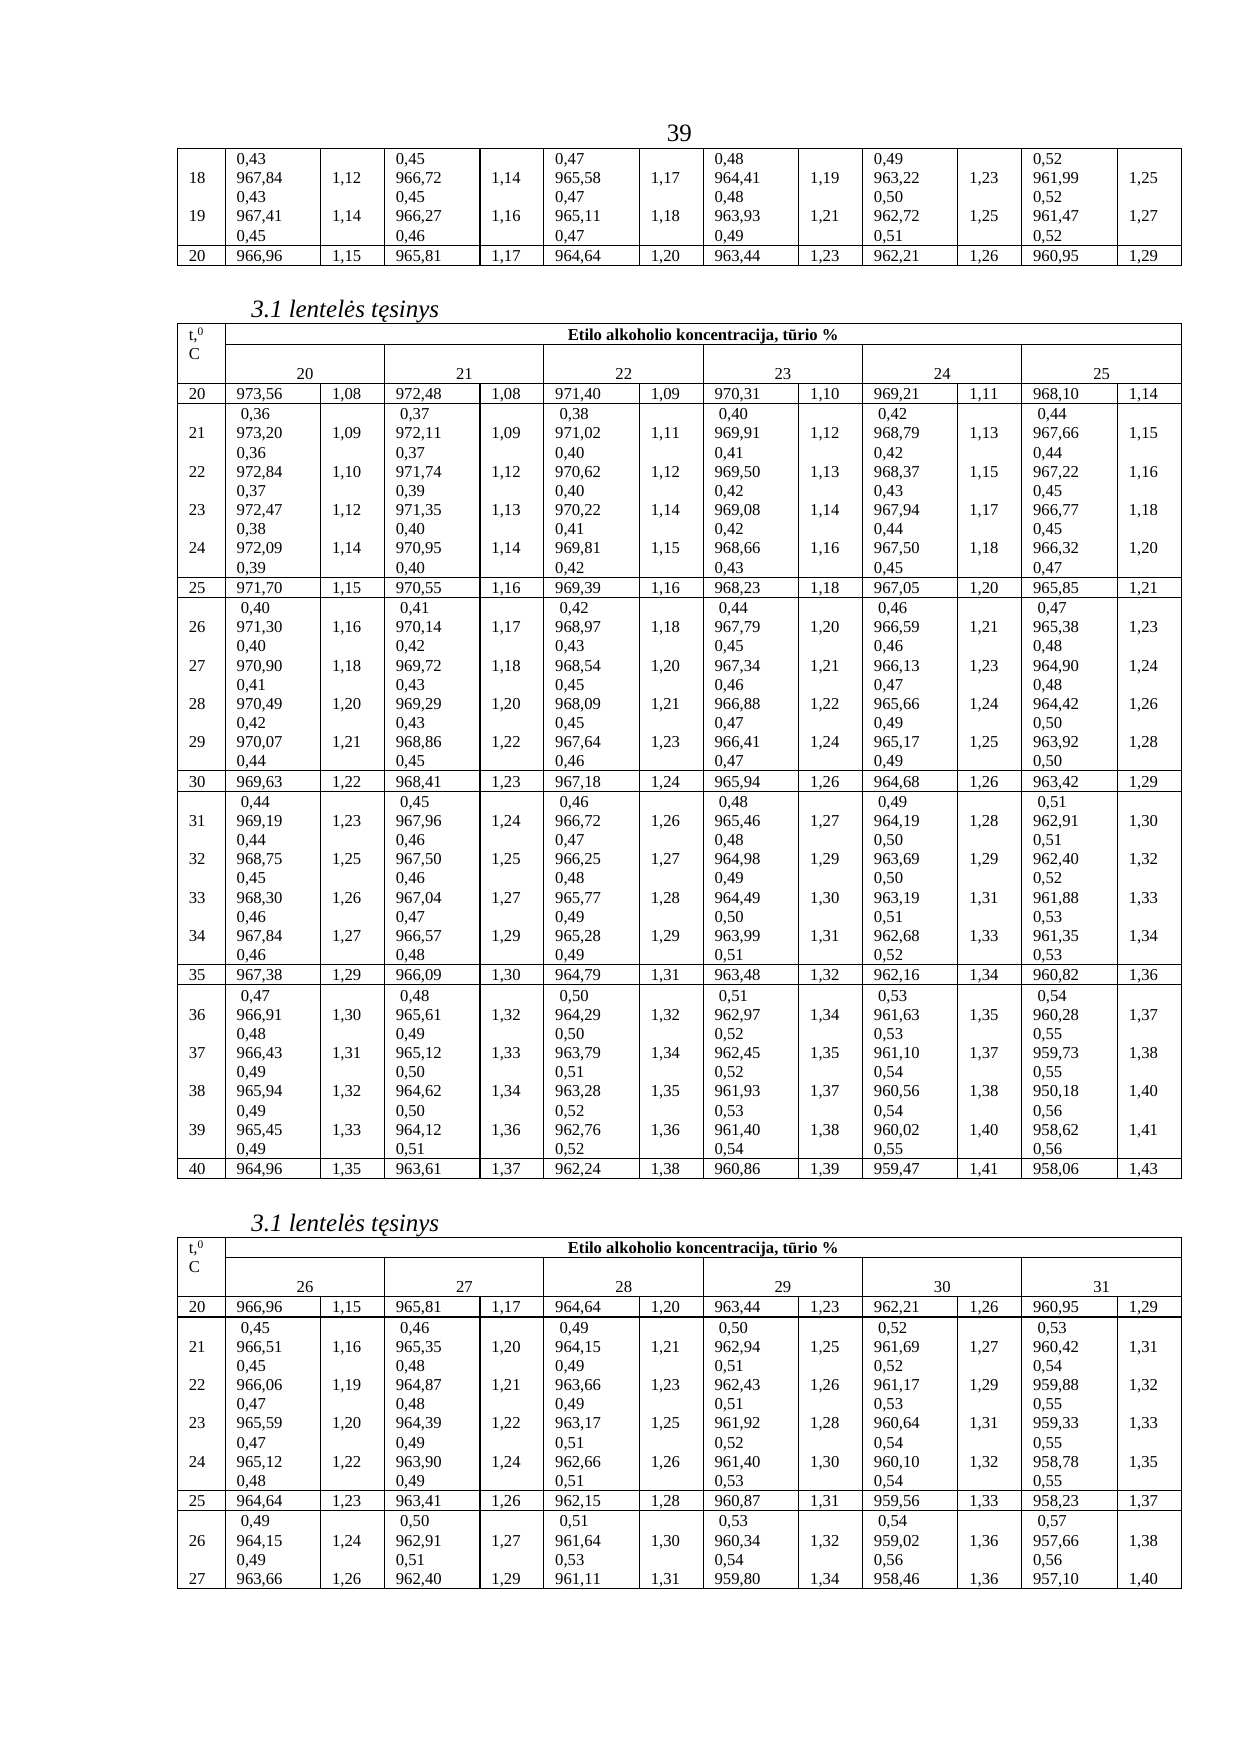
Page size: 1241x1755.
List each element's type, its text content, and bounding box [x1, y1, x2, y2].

table_cell 30 [863, 1258, 1021, 1296]
table_cell 1,41 [958, 1159, 1021, 1178]
table_cell 1,26 [958, 1297, 1021, 1316]
table_cell 27 [385, 1258, 543, 1296]
table_cell 1,29 [321, 965, 384, 984]
text 3.1 lentelės tęsinys [177, 1208, 1181, 1237]
table_cell 964,68 [863, 771, 957, 791]
table_cell 958,06 [1022, 1159, 1117, 1178]
table_cell 1,26 1,27 1,28 1,29 [640, 792, 703, 964]
table_cell 966,96 [226, 246, 320, 265]
table_cell 1,32 1,34 [799, 1511, 862, 1588]
table_cell 0,47 966,91 0,48 966,43 0,49 965,94 0,49 965,45 0,49 [226, 985, 320, 1158]
table_cell 1,35 [321, 1159, 384, 1178]
table_cell 1,12 1,14 [321, 149, 384, 244]
table_cell 960,95 [1022, 246, 1117, 265]
table_cell 1,33 [958, 1491, 1021, 1510]
table_cell 964,64 [544, 1297, 639, 1316]
table_cell 0,48 965,61 0,49 965,12 0,50 964,62 0,50 964,12 0,51 [385, 985, 479, 1158]
table_cell 1,24 1,26 [321, 1511, 384, 1588]
table_cell 0,48 965,46 0,48 964,98 0,49 964,49 0,50 963,99 0,51 [704, 792, 798, 964]
table_cell 969,63 [226, 771, 320, 791]
table_cell 1,38 1,40 [1118, 1511, 1181, 1588]
table_cell 1,30 1,31 1,32 1,33 [321, 985, 384, 1158]
table_cell 0,49 964,19 0,50 963,69 0,50 963,19 0,51 962,68 0,52 [863, 792, 957, 964]
table_cell 1,37 1,38 1,40 1,41 [1118, 985, 1181, 1158]
table_cell 1,32 [799, 965, 862, 984]
table_cell 1,20 1,21 1,22 1,24 [799, 598, 862, 770]
table_cell 1,39 [799, 1159, 862, 1178]
table_cell 970,55 [385, 578, 479, 597]
table_cell 20 [178, 1297, 225, 1316]
table_cell 965,81 [385, 246, 479, 265]
table_cell 1,15 [321, 1297, 384, 1316]
table_cell 973,56 [226, 384, 320, 403]
table_cell 1,24 [640, 771, 703, 791]
table_cell 1,30 1,32 1,33 1,34 [1118, 792, 1181, 964]
table_cell 1,17 [481, 246, 543, 265]
table_cell 1,21 [1118, 578, 1181, 597]
table_cell 1,09 [640, 384, 703, 403]
table_cell 0,47 965,58 0,47 965,11 0,47 [544, 149, 639, 244]
table_cell 1,31 [640, 965, 703, 984]
table_cell 960,95 [1022, 1297, 1117, 1316]
table_cell 1,27 1,29 1,30 1,31 [799, 792, 862, 964]
table_cell 969,21 [863, 384, 957, 403]
table_cell 1,37 [1118, 1491, 1181, 1510]
table_cell 0,49 964,15 0,49 963,66 0,49 963,17 0,51 962,66 0,51 [544, 1318, 639, 1490]
table_cell 0,50 962,94 0,51 962,43 0,51 961,92 0,52 961,40 0,53 [704, 1318, 798, 1490]
table_cell 1,14 1,16 [481, 149, 543, 244]
table_cell 1,20 [958, 578, 1021, 597]
table_cell 0,36 973,20 0,36 972,84 0,37 972,47 0,38 972,09 0,39 [226, 404, 320, 577]
table_cell 26 [226, 1258, 384, 1296]
table_cell 972,48 [385, 384, 479, 403]
table_cell 1,15 1,16 1,18 1,20 [1118, 404, 1181, 577]
table_cell 1,19 1,21 [799, 149, 862, 244]
table_cell 0,46 965,35 0,48 964,87 0,48 964,39 0,49 963,90 0,49 [385, 1318, 479, 1490]
table_cell 959,56 [863, 1491, 957, 1510]
table_cell 26 27 28 29 [178, 598, 225, 770]
table_cell 1,15 [321, 246, 384, 265]
table_cell 24 [863, 345, 1021, 383]
table_cell 30 [178, 771, 225, 791]
table_cell 965,85 [1022, 578, 1117, 597]
table_cell 967,05 [863, 578, 957, 597]
table_cell 958,23 [1022, 1491, 1117, 1510]
table_cell 0,38 971,02 0,40 970,62 0,40 970,22 0,41 969,81 0,42 [544, 404, 639, 577]
table_cell 1,12 1,13 1,14 1,16 [799, 404, 862, 577]
table_cell 35 [178, 965, 225, 984]
table_cell 1,30 [481, 965, 543, 984]
table_cell 0,48 964,41 0,48 963,93 0,49 [704, 149, 798, 244]
table_cell 0,50 964,29 0,50 963,79 0,51 963,28 0,52 962,76 0,52 [544, 985, 639, 1158]
table_cell 20 [178, 384, 225, 403]
table_cell 1,32 1,34 1,35 1,36 [640, 985, 703, 1158]
table_cell 1,14 [1118, 384, 1181, 403]
table_cell 1,28 [640, 1491, 703, 1510]
table_cell 1,35 1,37 1,38 1,40 [958, 985, 1021, 1158]
table_cell 966,09 [385, 965, 479, 984]
table_cell 1,20 [640, 1297, 703, 1316]
table_cell 1,23 1,25 [958, 149, 1021, 244]
table_cell 0,49 964,15 0,49 963,66 [226, 1511, 320, 1588]
table_cell 1,26 [481, 1491, 543, 1510]
table_cell 0,43 967,84 0,43 967,41 0,45 [226, 149, 320, 244]
table_cell 1,11 1,12 1,14 1,15 [640, 404, 703, 577]
table_cell 960,82 [1022, 965, 1117, 984]
table_cell 0,46 966,72 0,47 966,25 0,48 965,77 0,49 965,28 0,49 [544, 792, 639, 964]
table_cell 971,70 [226, 578, 320, 597]
table_cell 1,34 [958, 965, 1021, 984]
table_cell 1,08 [481, 384, 543, 403]
table_cell 1,17 1,18 [640, 149, 703, 244]
table_cell 0,50 962,91 0,51 962,40 [385, 1511, 479, 1588]
table_cell 25 [1022, 345, 1181, 383]
table_cell 962,21 [863, 1297, 957, 1316]
table_cell 1,20 [640, 246, 703, 265]
table_cell 0,37 972,11 0,37 971,74 0,39 971,35 0,40 970,95 0,40 [385, 404, 479, 577]
table_cell 970,31 [704, 384, 798, 403]
table_cell 29 [704, 1258, 862, 1296]
table_header Etilo alkoholio koncentracija, tūrio % [226, 324, 1181, 343]
table_cell 1,13 1,15 1,17 1,18 [958, 404, 1021, 577]
table_cell 963,61 [385, 1159, 479, 1178]
table_cell 965,94 [704, 771, 798, 791]
table_header t,0C [178, 324, 225, 383]
table_cell 1,21 1,23 1,24 1,25 [958, 598, 1021, 770]
table_cell 20 [178, 246, 225, 265]
table_cell 960,87 [704, 1491, 798, 1510]
table_cell 971,40 [544, 384, 639, 403]
table_cell 0,54 959,02 0,56 958,46 [863, 1511, 957, 1588]
table_cell 1,43 [1118, 1159, 1181, 1178]
table_cell 0,57 957,66 0,56 957,10 [1022, 1511, 1117, 1588]
table_cell 968,23 [704, 578, 798, 597]
table_cell 1,28 1,29 1,31 1,33 [958, 792, 1021, 964]
table_cell 1,20 1,21 1,22 1,24 [481, 1318, 543, 1490]
table_cell 963,48 [704, 965, 798, 984]
table_cell 965,81 [385, 1297, 479, 1316]
table_cell 1,22 [321, 771, 384, 791]
text 3.1 lentelės tęsinys [177, 294, 1181, 323]
table_cell 1,21 1,23 1,25 1,26 [640, 1318, 703, 1490]
table_cell 0,42 968,97 0,43 968,54 0,45 968,09 0,45 967,64 0,46 [544, 598, 639, 770]
table_cell 20 [226, 345, 384, 383]
table_cell 1,29 [1118, 246, 1181, 265]
table_cell 1,29 [1118, 1297, 1181, 1316]
table_cell 0,46 966,59 0,46 966,13 0,47 965,66 0,49 965,17 0,49 [863, 598, 957, 770]
table_cell 31 32 33 34 [178, 792, 225, 964]
table_cell 1,36 [1118, 965, 1181, 984]
table_cell 1,26 [958, 246, 1021, 265]
table_cell 964,96 [226, 1159, 320, 1178]
table_cell 964,79 [544, 965, 639, 984]
table_cell 1,23 [481, 771, 543, 791]
table_cell 25 [178, 1491, 225, 1510]
table_cell 18 19 [178, 149, 225, 244]
table_cell 0,45 967,96 0,46 967,50 0,46 967,04 0,47 966,57 0,48 [385, 792, 479, 964]
table_cell 0,41 970,14 0,42 969,72 0,43 969,29 0,43 968,86 0,45 [385, 598, 479, 770]
table_cell 1,26 [958, 771, 1021, 791]
table_cell 963,42 [1022, 771, 1117, 791]
table_cell 1,09 1,10 1,12 1,14 [321, 404, 384, 577]
table_cell 1,24 1,25 1,27 1,29 [481, 792, 543, 964]
table_cell 1,16 [640, 578, 703, 597]
table_cell 0,40 969,91 0,41 969,50 0,42 969,08 0,42 968,66 0,43 [704, 404, 798, 577]
table_cell 960,86 [704, 1159, 798, 1178]
table_cell 23 [704, 345, 862, 383]
table_cell 0,53 961,63 0,53 961,10 0,54 960,56 0,54 960,02 0,55 [863, 985, 957, 1158]
table_cell 1,11 [958, 384, 1021, 403]
table_cell 967,18 [544, 771, 639, 791]
table_cell 0,51 961,64 0,53 961,11 [544, 1511, 639, 1588]
table_cell 967,38 [226, 965, 320, 984]
table_cell 1,23 1,25 1,26 1,27 [321, 792, 384, 964]
table_cell 0,52 961,99 0,52 961,47 0,52 [1022, 149, 1117, 244]
table_cell 962,21 [863, 246, 957, 265]
table_cell 968,10 [1022, 384, 1117, 403]
table_cell 963,44 [704, 246, 798, 265]
table_header Etilo alkoholio koncentracija, tūrio % [226, 1238, 1181, 1257]
table_cell 0,44 967,66 0,44 967,22 0,45 966,77 0,45 966,32 0,47 [1022, 404, 1117, 577]
table_cell 36 37 38 39 [178, 985, 225, 1158]
table_cell 1,23 [799, 1297, 862, 1316]
table_cell 0,52 961,69 0,52 961,17 0,53 960,64 0,54 960,10 0,54 [863, 1318, 957, 1490]
table_cell 0,49 963,22 0,50 962,72 0,51 [863, 149, 957, 244]
table_cell 966,96 [226, 1297, 320, 1316]
table_cell 0,45 966,51 0,45 966,06 0,47 965,59 0,47 965,12 0,48 [226, 1318, 320, 1490]
table_cell 1,18 [799, 578, 862, 597]
table_cell 0,45 966,72 0,45 966,27 0,46 [385, 149, 479, 244]
table_cell 1,17 [481, 1297, 543, 1316]
table_cell 1,37 [481, 1159, 543, 1178]
table_cell 959,47 [863, 1159, 957, 1178]
table_cell 1,16 1,19 1,20 1,22 [321, 1318, 384, 1490]
table_cell 963,44 [704, 1297, 798, 1316]
table_cell 964,64 [544, 246, 639, 265]
table_cell 962,15 [544, 1491, 639, 1510]
table_header t,0C [178, 1238, 225, 1296]
table_cell 28 [544, 1258, 703, 1296]
table_cell 21 [385, 345, 543, 383]
table_cell 1,10 [799, 384, 862, 403]
table_cell 0,44 969,19 0,44 968,75 0,45 968,30 0,46 967,84 0,46 [226, 792, 320, 964]
table_cell 0,51 962,97 0,52 962,45 0,52 961,93 0,53 961,40 0,54 [704, 985, 798, 1158]
table_cell 1,27 1,29 [481, 1511, 543, 1588]
table_cell 21 22 23 24 [178, 404, 225, 577]
table_cell 21 22 23 24 [178, 1318, 225, 1490]
table_cell 962,24 [544, 1159, 639, 1178]
table_cell 1,29 [1118, 771, 1181, 791]
table_cell 0,40 971,30 0,40 970,90 0,41 970,49 0,42 970,07 0,44 [226, 598, 320, 770]
table_cell 25 [178, 578, 225, 597]
table_cell 1,26 [799, 771, 862, 791]
table_cell 1,34 1,35 1,37 1,38 [799, 985, 862, 1158]
table_cell 1,09 1,12 1,13 1,14 [481, 404, 543, 577]
table_cell 1,23 [321, 1491, 384, 1510]
table_cell 1,23 1,24 1,26 1,28 [1118, 598, 1181, 770]
table_cell 1,36 1,36 [958, 1511, 1021, 1588]
table_cell 26 27 [178, 1511, 225, 1588]
table_cell 0,44 967,79 0,45 967,34 0,46 966,88 0,47 966,41 0,47 [704, 598, 798, 770]
table_cell 1,16 [481, 578, 543, 597]
table_cell 0,47 965,38 0,48 964,90 0,48 964,42 0,50 963,92 0,50 [1022, 598, 1117, 770]
table_cell 0,53 960,42 0,54 959,88 0,55 959,33 0,55 958,78 0,55 [1022, 1318, 1117, 1490]
table_cell 0,51 962,91 0,51 962,40 0,52 961,88 0,53 961,35 0,53 [1022, 792, 1117, 964]
table_cell 22 [544, 345, 703, 383]
table_cell 1,32 1,33 1,34 1,36 [481, 985, 543, 1158]
table_cell 1,17 1,18 1,20 1,22 [481, 598, 543, 770]
table_cell 968,41 [385, 771, 479, 791]
table_cell 1,38 [640, 1159, 703, 1178]
table_cell 969,39 [544, 578, 639, 597]
table_cell 0,54 960,28 0,55 959,73 0,55 950,18 0,56 958,62 0,56 [1022, 985, 1117, 1158]
table_cell 1,15 [321, 578, 384, 597]
table_cell 0,42 968,79 0,42 968,37 0,43 967,94 0,44 967,50 0,45 [863, 404, 957, 577]
table_cell 1,25 1,27 [1118, 149, 1181, 244]
table_cell 964,64 [226, 1491, 320, 1510]
table_cell 1,30 1,31 [640, 1511, 703, 1588]
table_cell 1,23 [799, 246, 862, 265]
table_cell 1,31 1,32 1,33 1,35 [1118, 1318, 1181, 1490]
table_cell 31 [1022, 1258, 1181, 1296]
table_cell 1,18 1,20 1,21 1,23 [640, 598, 703, 770]
table_cell 0,53 960,34 0,54 959,80 [704, 1511, 798, 1588]
table_cell 963,41 [385, 1491, 479, 1510]
table_cell 1,31 [799, 1491, 862, 1510]
table_cell 962,16 [863, 965, 957, 984]
table_cell 1,08 [321, 384, 384, 403]
table_cell 1,27 1,29 1,31 1,32 [958, 1318, 1021, 1490]
table_cell 1,16 1,18 1,20 1,21 [321, 598, 384, 770]
table_cell 40 [178, 1159, 225, 1178]
table_cell 1,25 1,26 1,28 1,30 [799, 1318, 862, 1490]
